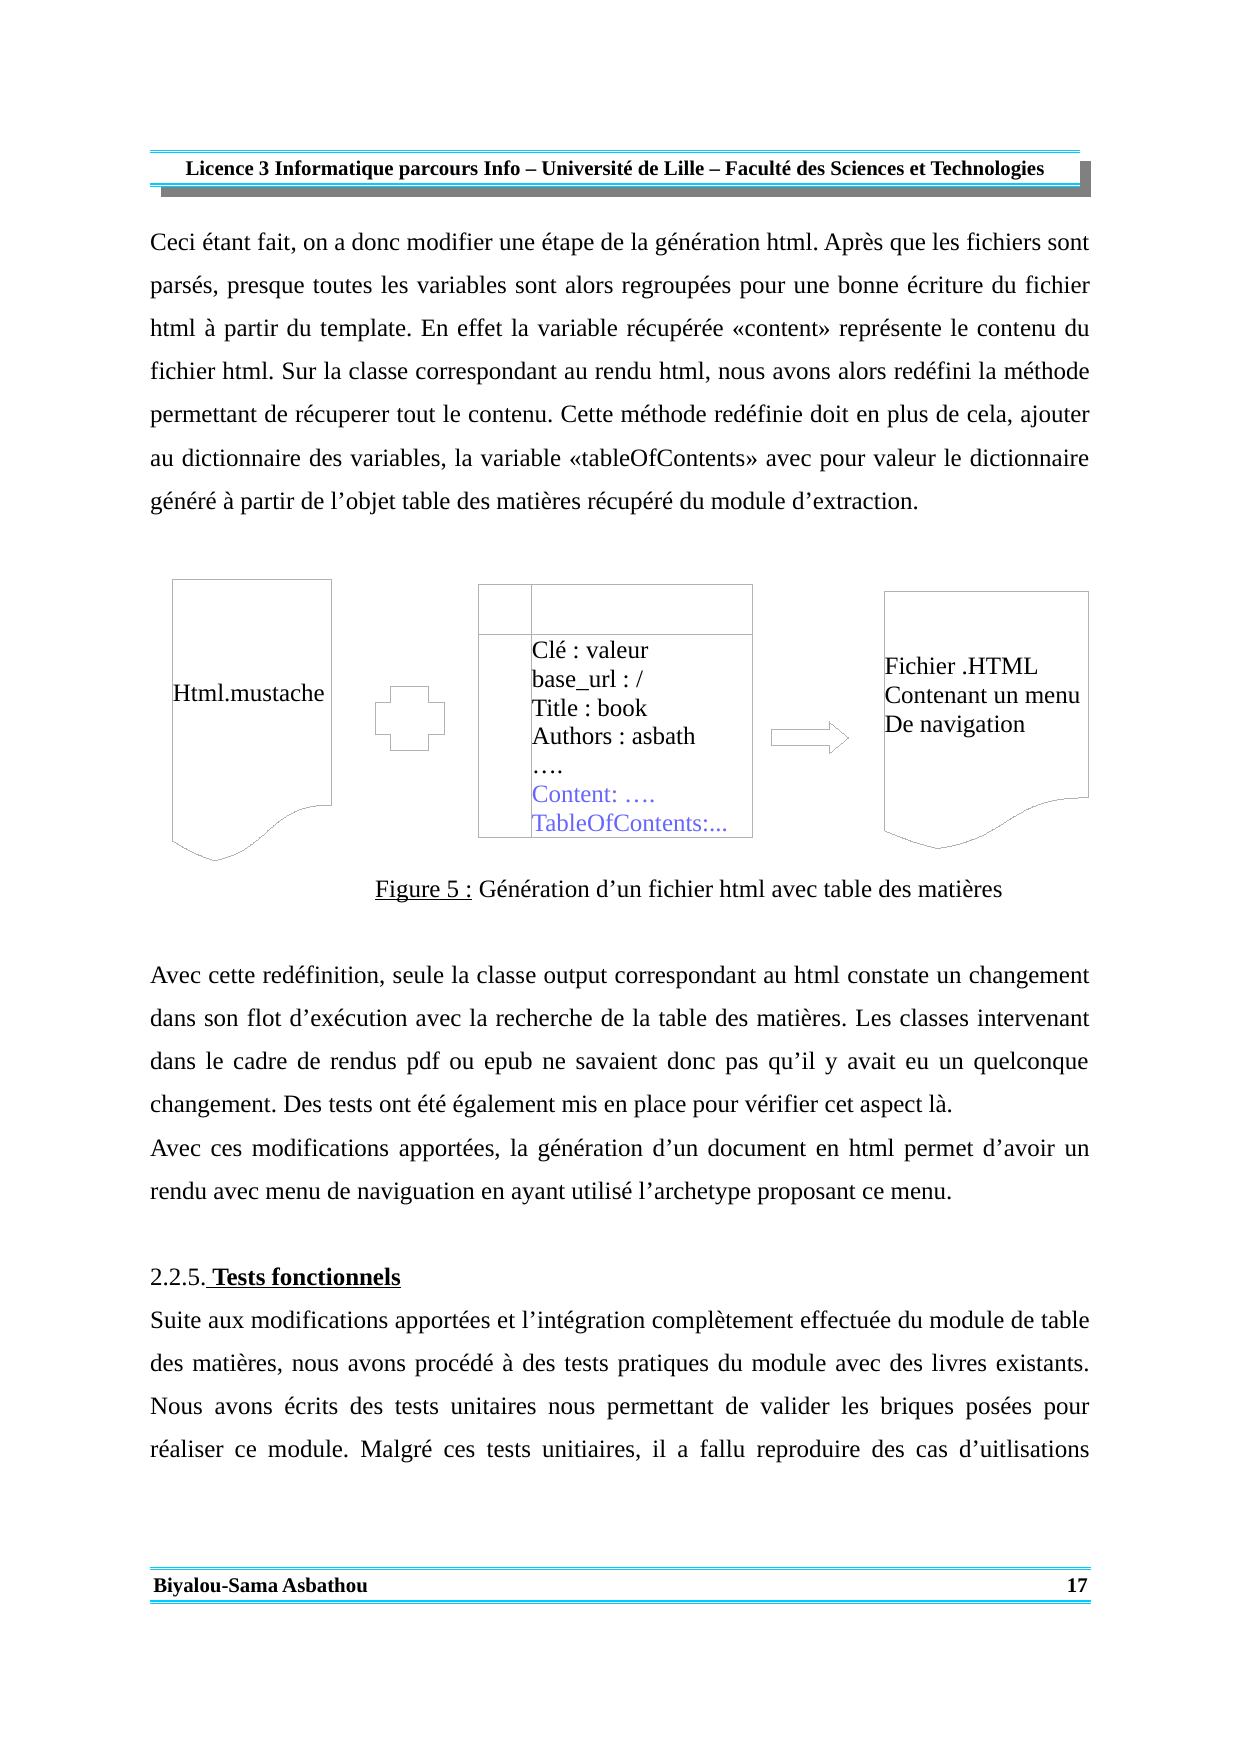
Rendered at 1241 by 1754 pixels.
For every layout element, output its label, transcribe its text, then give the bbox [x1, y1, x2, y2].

text Avec cette redéfinition, seule la classe output correspondant au html constate un changement dans son flot d’exécution avec la recherche de la table des matières. Les classes intervenant dans le cadre de rendus pdf ou epub ne savaient donc pas qu’il y avait eu un quelconque changement. Des tests ont été également mis en place pour vérifier cet aspect là. [150, 960, 1091, 1118]
text 2.2.5. Tests fonctionnels [150, 1262, 1091, 1291]
text Figure 5 : Génération d’un fichier html avec table des matières [150, 874, 1091, 903]
text Suite aux modifications apportées et l’intégration complètement effectuée du module de table des matières, nous avons procédé à des tests pratiques du module avec des livres existants. Nous avons écrits des tests unitaires nous permettant de valider les briques posées pour réaliser ce module. Malgré ces tests unitiaires, il a fallu reproduire des cas d’uitlisations [150, 1305, 1091, 1463]
text Ceci étant fait, on a donc modifier une étape de la génération html. Après que les fichiers sont parsés, presque toutes les variables sont alors regroupées pour une bonne écriture du fichier html à partir du template. En effet la variable récupérée «content» représente le contenu du fichier html. Sur la classe correspondant au rendu html, nous avons alors redéfini la méthode permettant de récuperer tout le contenu. Cette méthode redéfinie doit en plus de cela, ajouter au dictionnaire des variables, la variable «tableOfContents» avec pour valeur le dictionnaire généré à partir de l’objet table des matières récupéré du module d’extraction. [150, 227, 1091, 514]
text Avec ces modifications apportées, la génération d’un document en html permet d’avoir un rendu avec menu de naviguation en ayant utilisé l’archetype proposant ce menu. [150, 1133, 1091, 1204]
